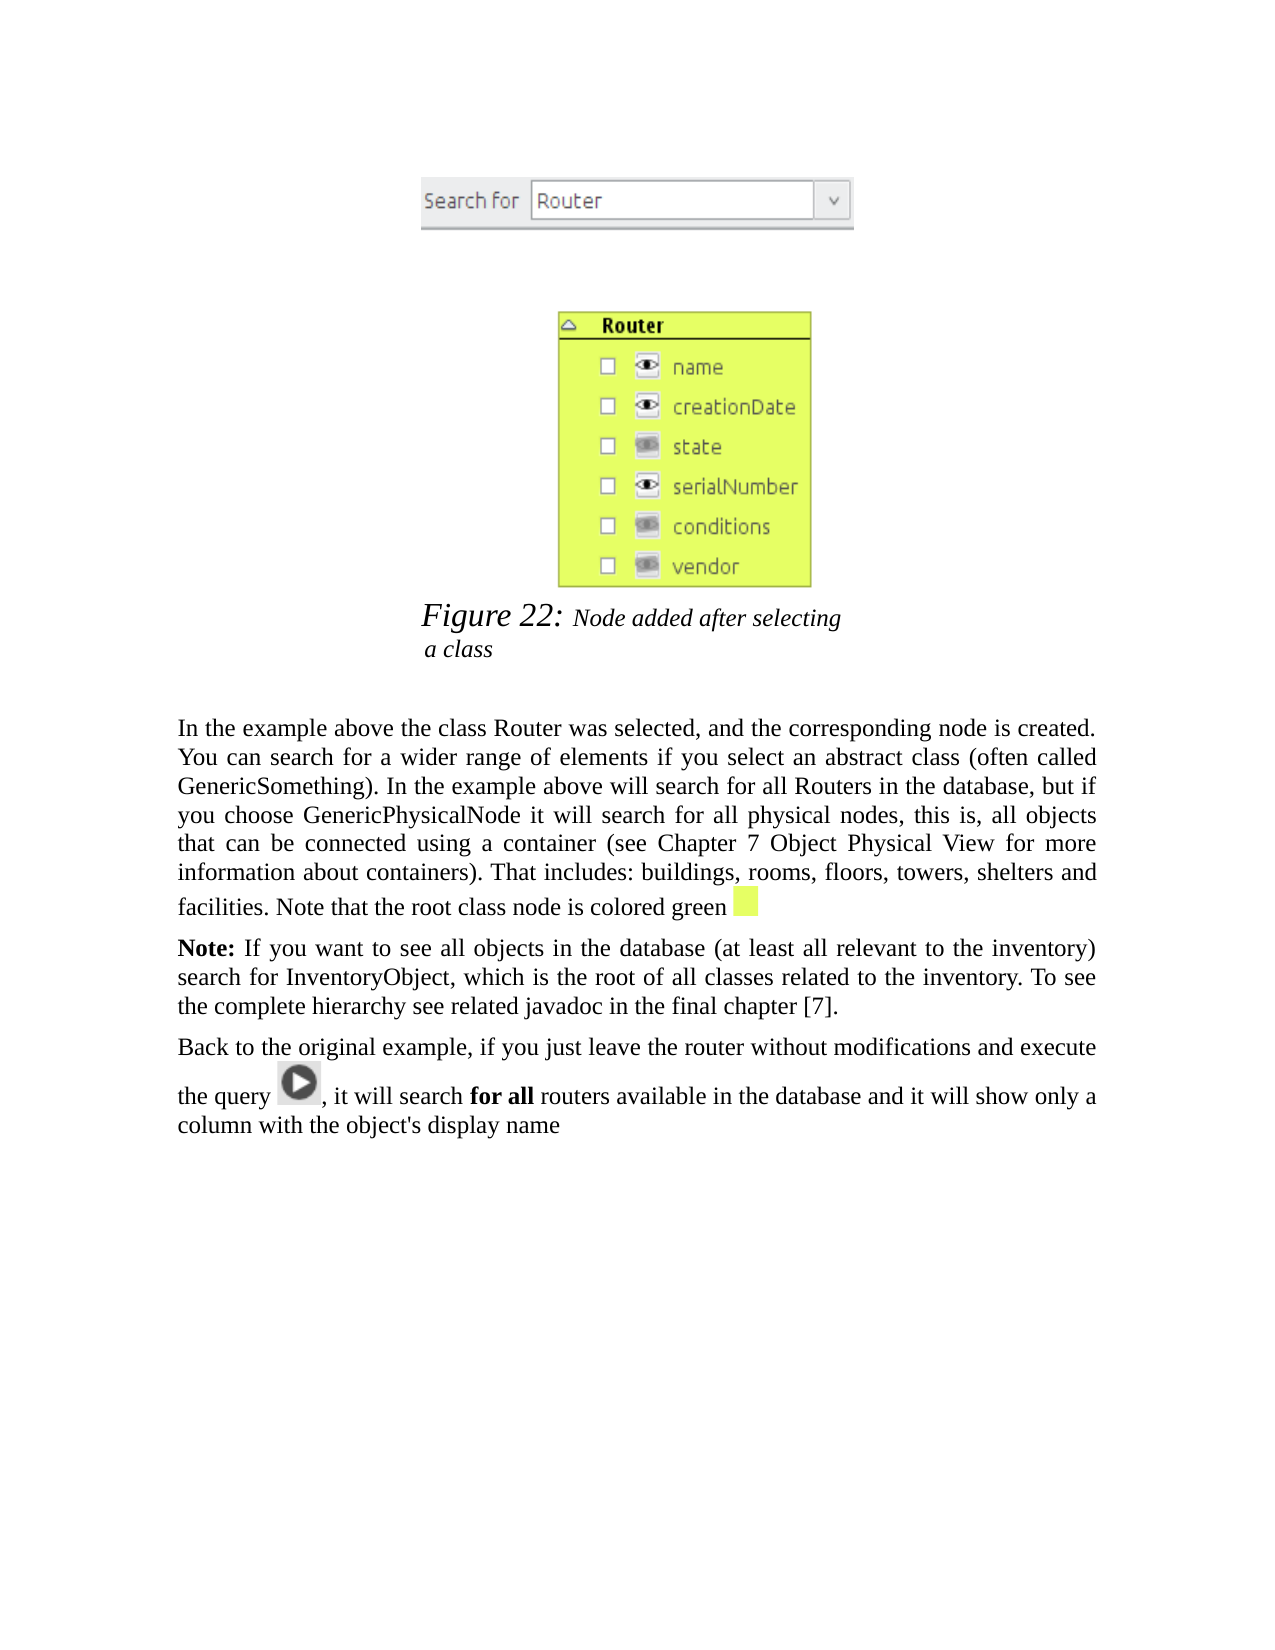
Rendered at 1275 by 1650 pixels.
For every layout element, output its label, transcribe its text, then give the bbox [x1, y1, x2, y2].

picture [733, 886, 759, 916]
picture [277, 1061, 322, 1105]
text Back to the original example, if you just leave the router without modifications and execute the query , it will search for all routers available in the database and it will show only a column with the object's display name [177, 1032, 1098, 1139]
text Note: If you want to see all objects in the database (at least all relevant to the inventory) search for InventoryObject, which is the root of all classes related to the inventory. To see the complete hierarchy see related javadoc in the final chapter [7]. [177, 933, 1098, 1020]
picture [421, 177, 854, 596]
list Node added after selecting a class [421, 596, 854, 663]
text In the example above the class Router was selected, and the corresponding node is created. You can search for a wider range of elements if you select an abstract class (often called GenericSomething). In the example above will search for all Routers in the database, but if you choose GenericPhysicalNode it will search for all physical nodes, this is, all objects that can be connected using a container (see Chapter 7 Object Physical View for more information about containers). That includes: buildings, rooms, floors, towers, shelters and facilities. Note that the root class node is colored green [177, 713, 1098, 921]
